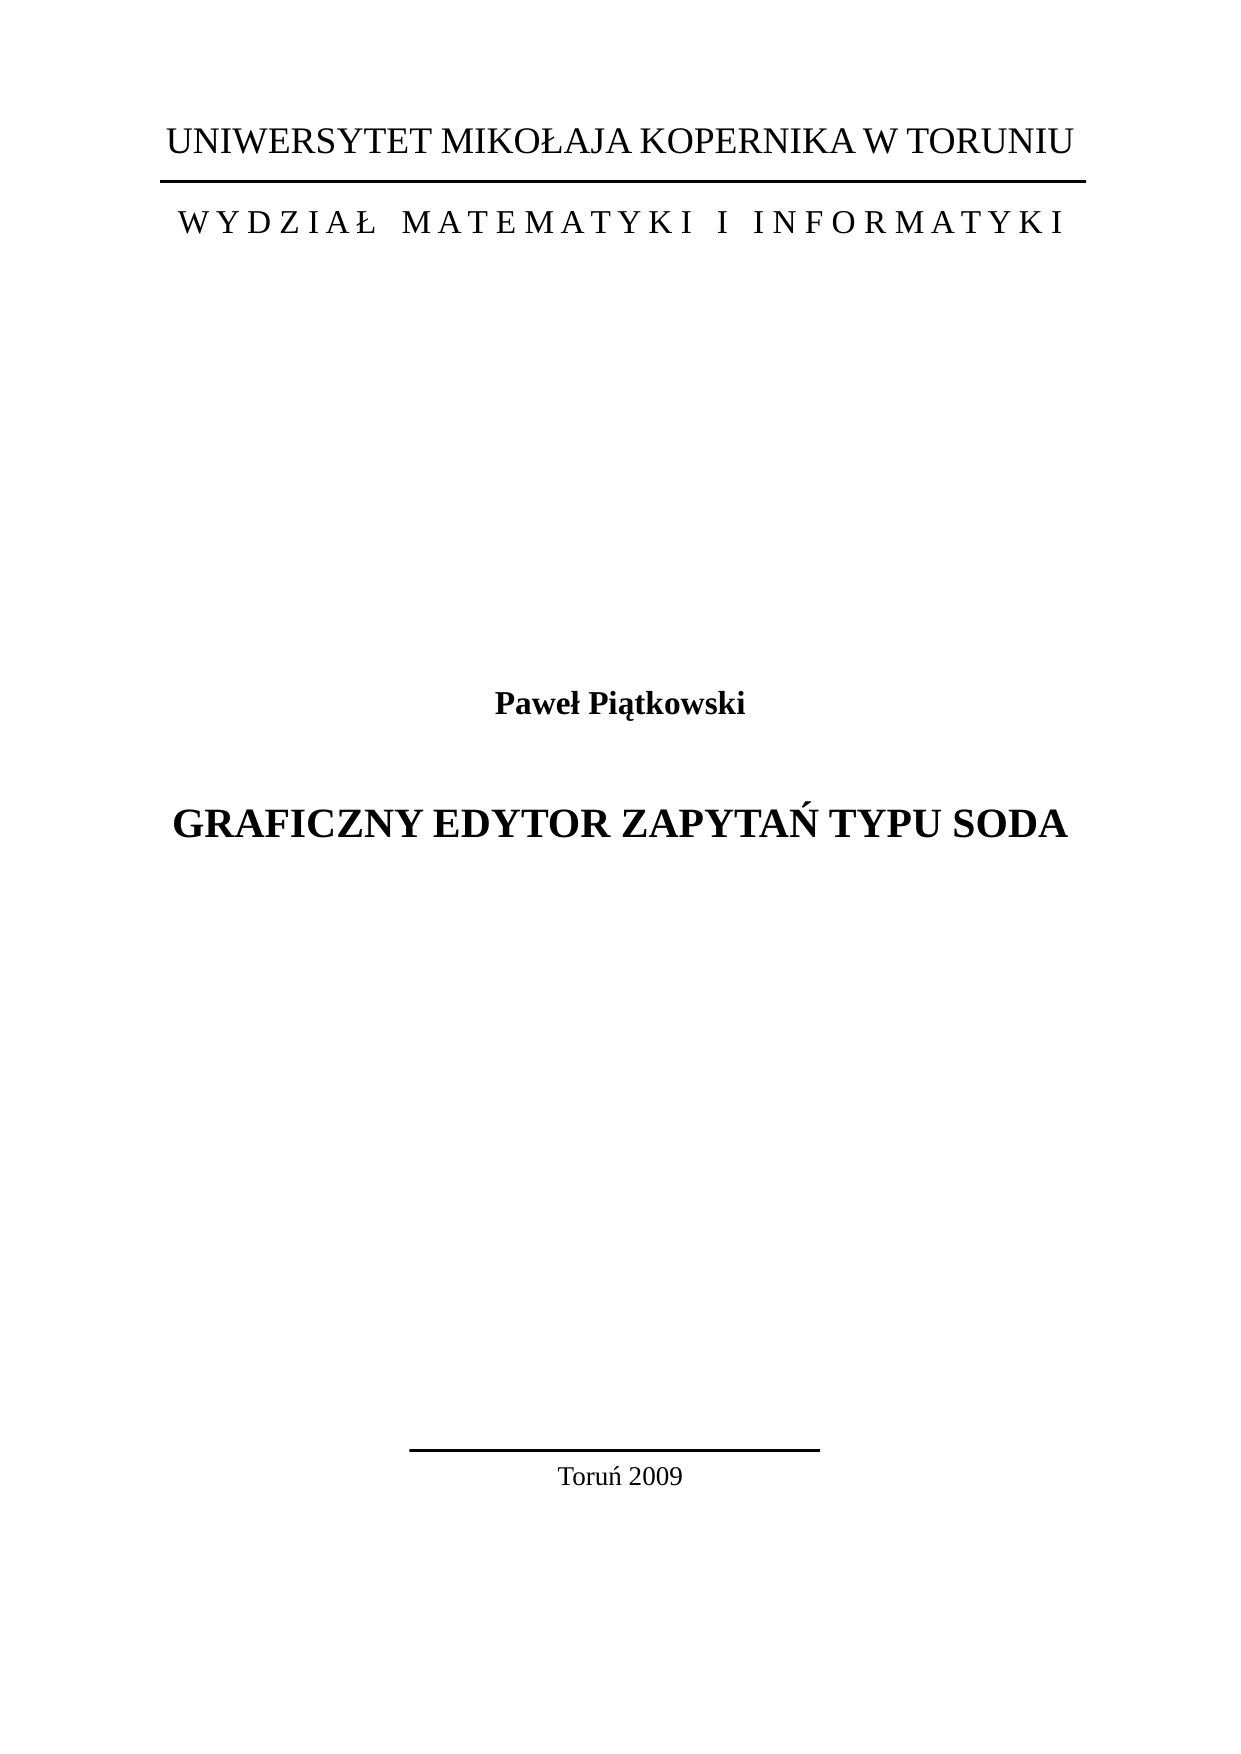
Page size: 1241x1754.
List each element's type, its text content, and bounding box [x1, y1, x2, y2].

text Toruń 2009 [118, 1460, 1122, 1491]
text Paweł Piątkowski [118, 684, 1122, 722]
text GRAFICZNY EDYTOR ZAPYTAŃ TYPU SODA [118, 799, 1122, 847]
text W Y D Z I A Ł M A T E M A T Y K I I I N F O R M A T Y K I [118, 183, 1122, 241]
text UNIWERSYTET MIKOŁAJA KOPERNIKA W TORUNIU [118, 118, 1122, 161]
